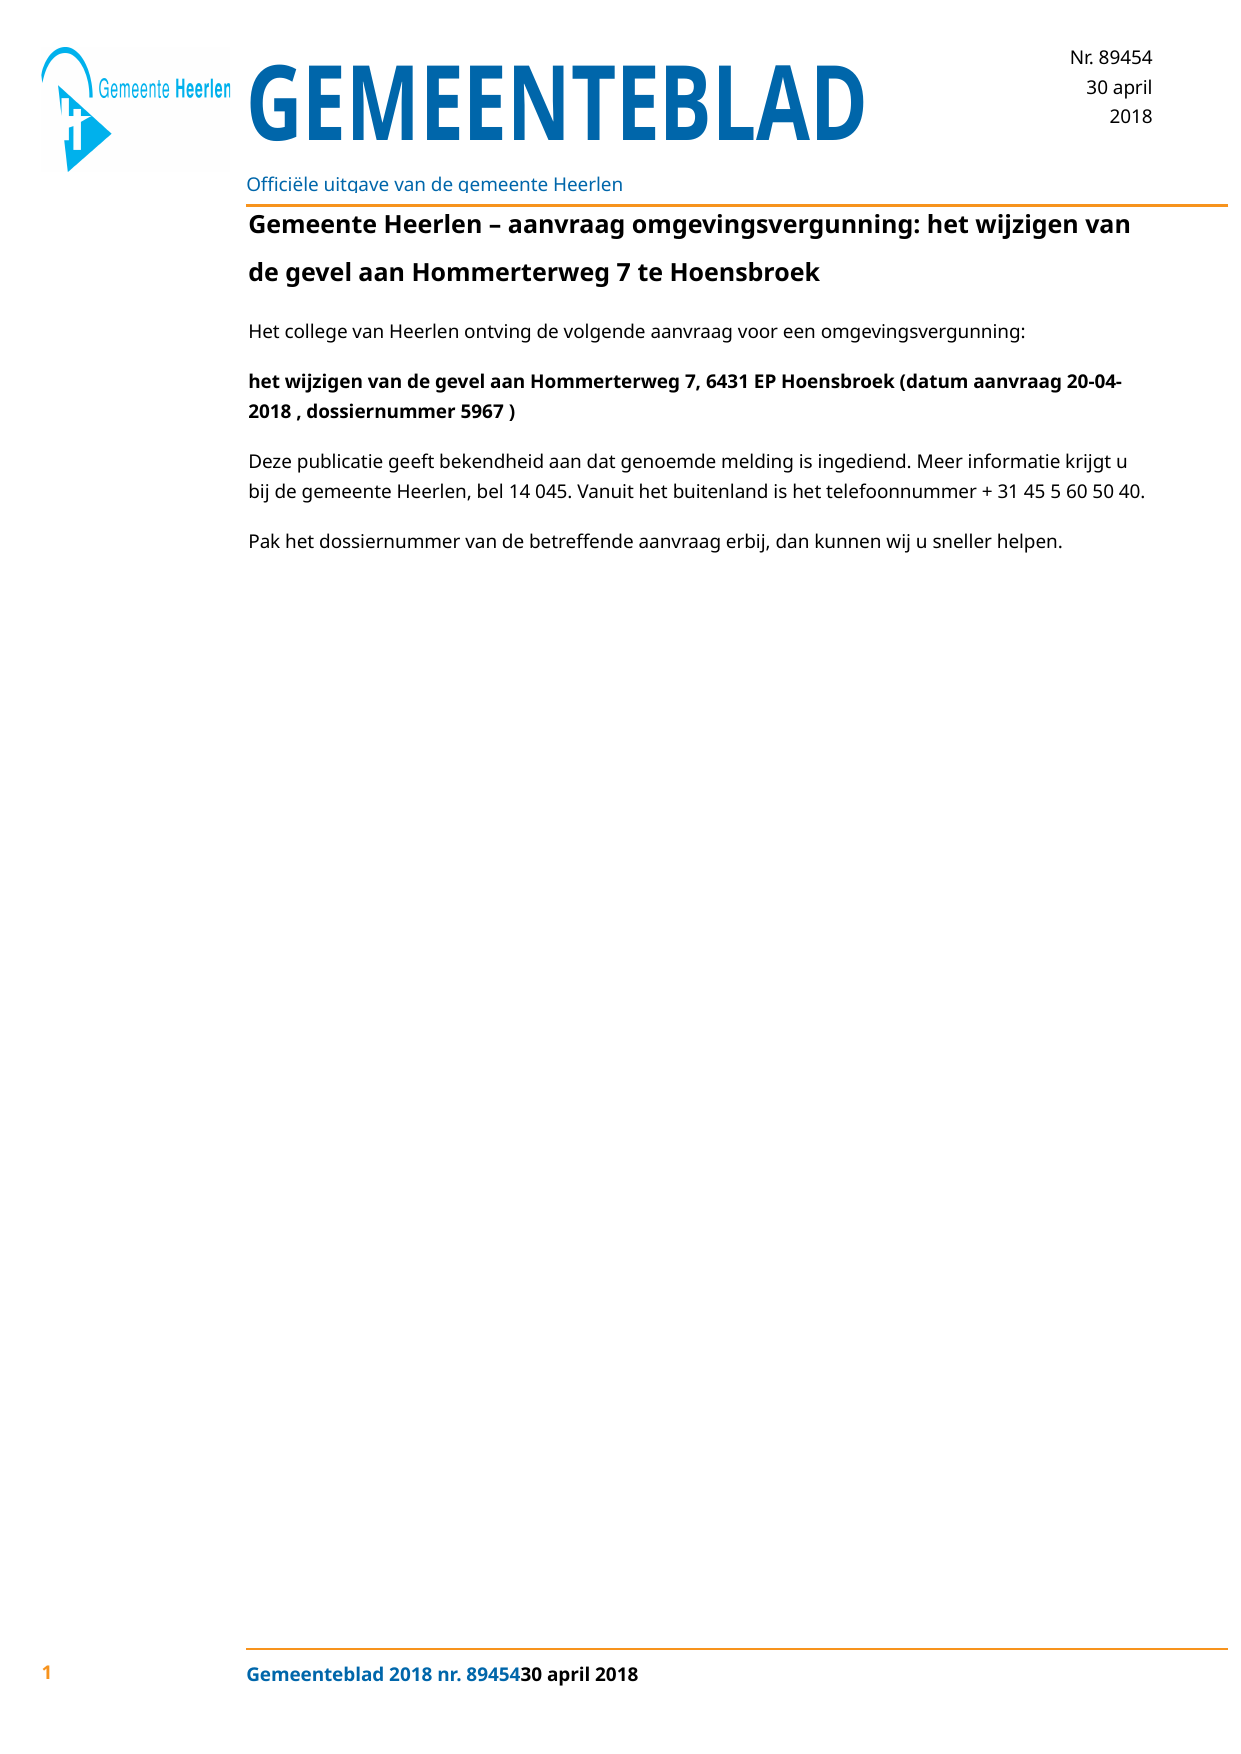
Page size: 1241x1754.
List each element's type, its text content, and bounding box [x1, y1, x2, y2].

text Gemeente Heerlen – aanvraag omgevingsvergunning: het wijzigen van de gevel aan Hommerterweg 7 te Hoensbroek [248, 207, 1152, 288]
text Deze publicatie geeft bekendheid aan dat genoemde melding is ingediend. Meer informatie krijgt u bij de gemeente Heerlen, bel 14 045. Vanuit het buitenland is het telefoonnummer + 31 45 5 60 50 40. [248, 448, 1152, 504]
text Pak het dossiernummer van de betreffende aanvraag erbij, dan kunnen wij u sneller helpen. [248, 528, 1152, 554]
picture [41, 47, 58, 70]
text Het college van Heerlen ontving de volgende aanvraag voor een omgevingsvergunning: [248, 318, 1152, 344]
picture [41, 47, 231, 172]
text het wijzigen van de gevel aan Hommerterweg 7, 6431 EP Hoensbroek (datum aanvraag 20-04-2018 , dossiernummer 5967 ) [248, 368, 1152, 424]
